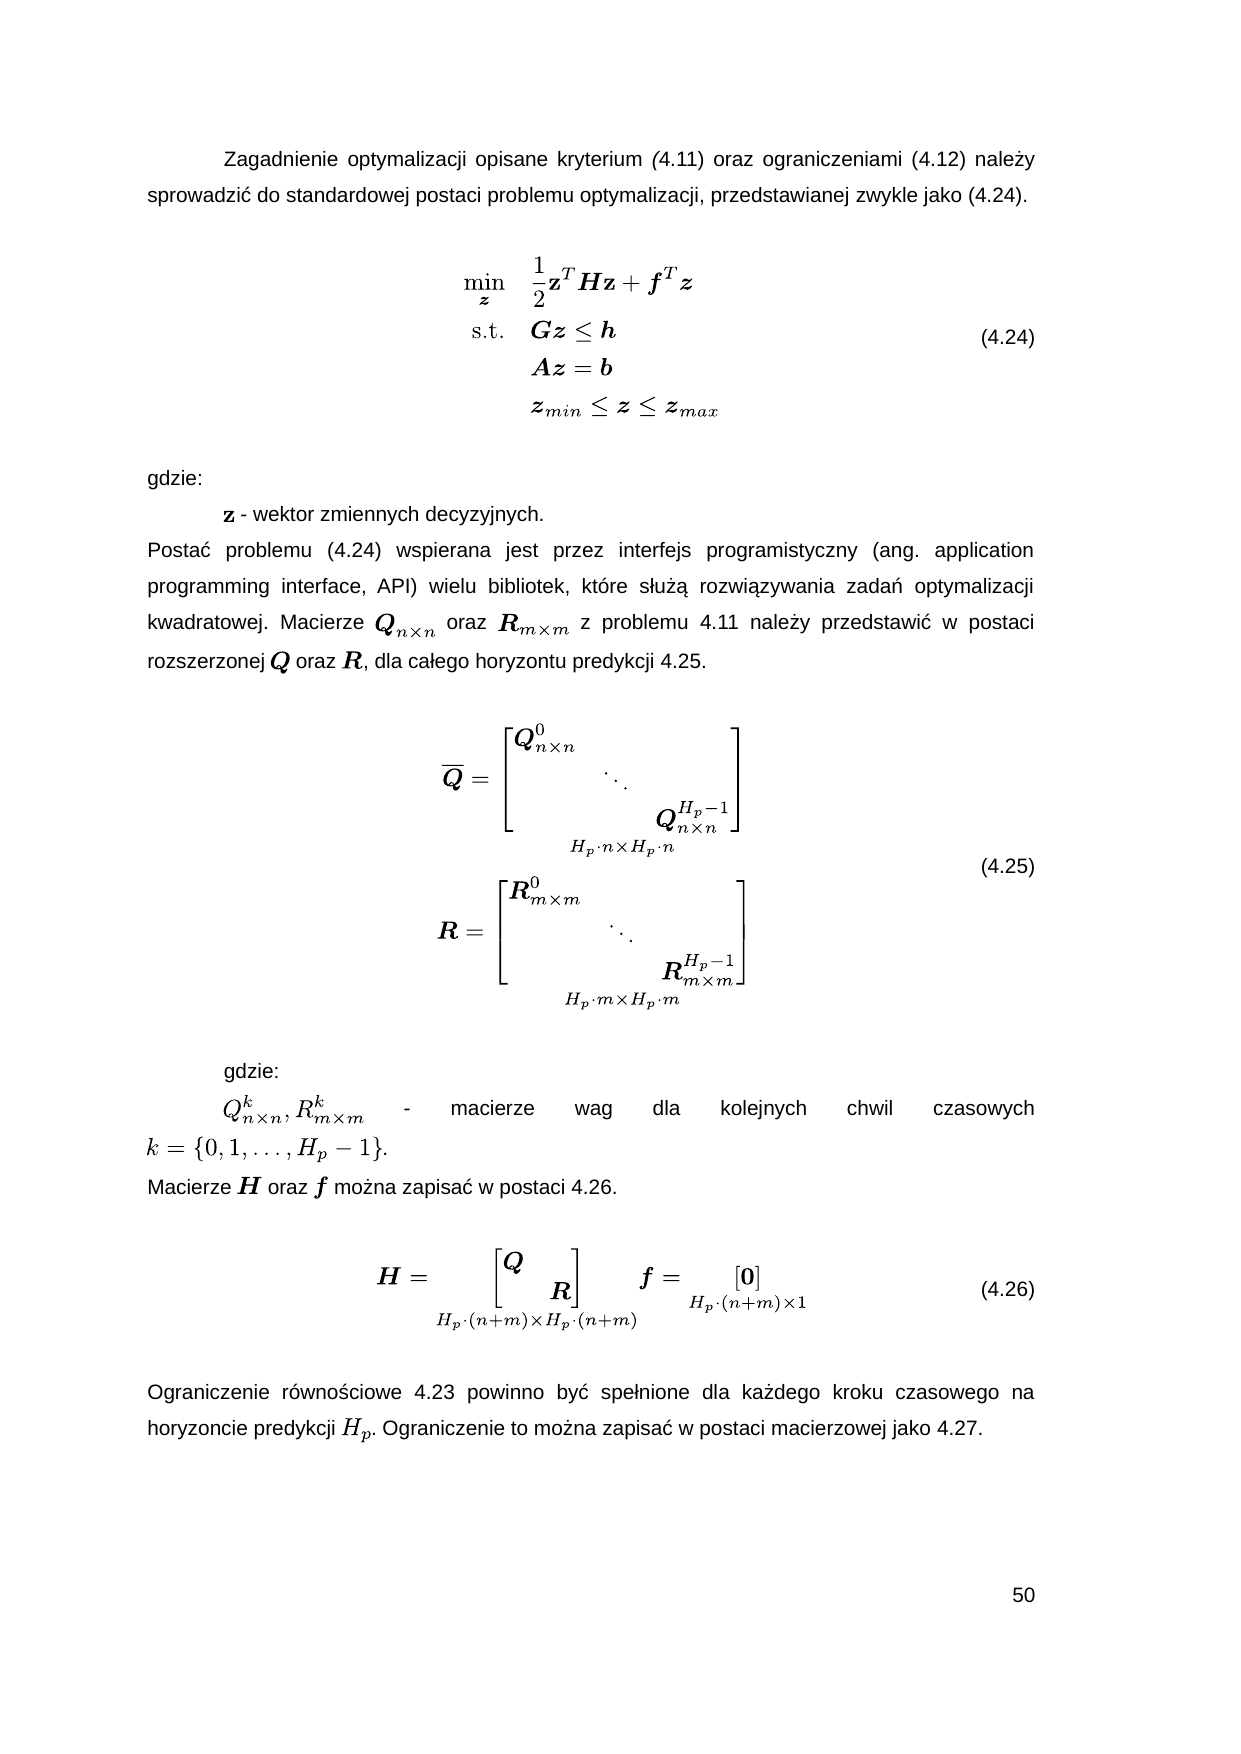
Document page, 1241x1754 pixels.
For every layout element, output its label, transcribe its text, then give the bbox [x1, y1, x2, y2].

text [147, 1248, 495, 1330]
text gdzie: [147, 466, 1035, 490]
text Ograniczenie równościowe 4.23 powinno być spełnione dla każdego kroku czasowego na horyzoncie predykcji . Ograniczenie to można zapisać w postaci macierzowej jako 4.27. [147, 1380, 1035, 1442]
text (4.25) [542, 723, 1035, 1009]
text Postać problemu (4.24) wspierana jest przez interfejs programistyczny (ang. application programming interface, API) wielu bibliotek, które służą rozwiązywania zadań optymalizacji kwadratowej. Macierze oraz z problemu 4.11 należy przedstawić w postaci rozszerzonej oraz , dla całego horyzontu predykcji 4.25. [147, 538, 1035, 674]
text gdzie: [147, 1059, 1035, 1083]
text [147, 723, 581, 1009]
text [147, 256, 546, 417]
text (4.24) [541, 256, 1035, 417]
text Zagadnienie optymalizacji opisane kryterium (4.11) oraz ograniczeniami (4.12) należy sprowadzić do standardowej postaci problemu optymalizacji, przedstawianej zwykle jako (4.24). [147, 147, 1035, 207]
text (4.26) [578, 1248, 1035, 1330]
text - macierze wag dla kolejnych chwil czasowych . [147, 1095, 1035, 1162]
text - wektor zmiennych decyzyjnych. [147, 502, 1035, 526]
text Macierze oraz można zapisać w postaci 4.26. [147, 1174, 1035, 1199]
